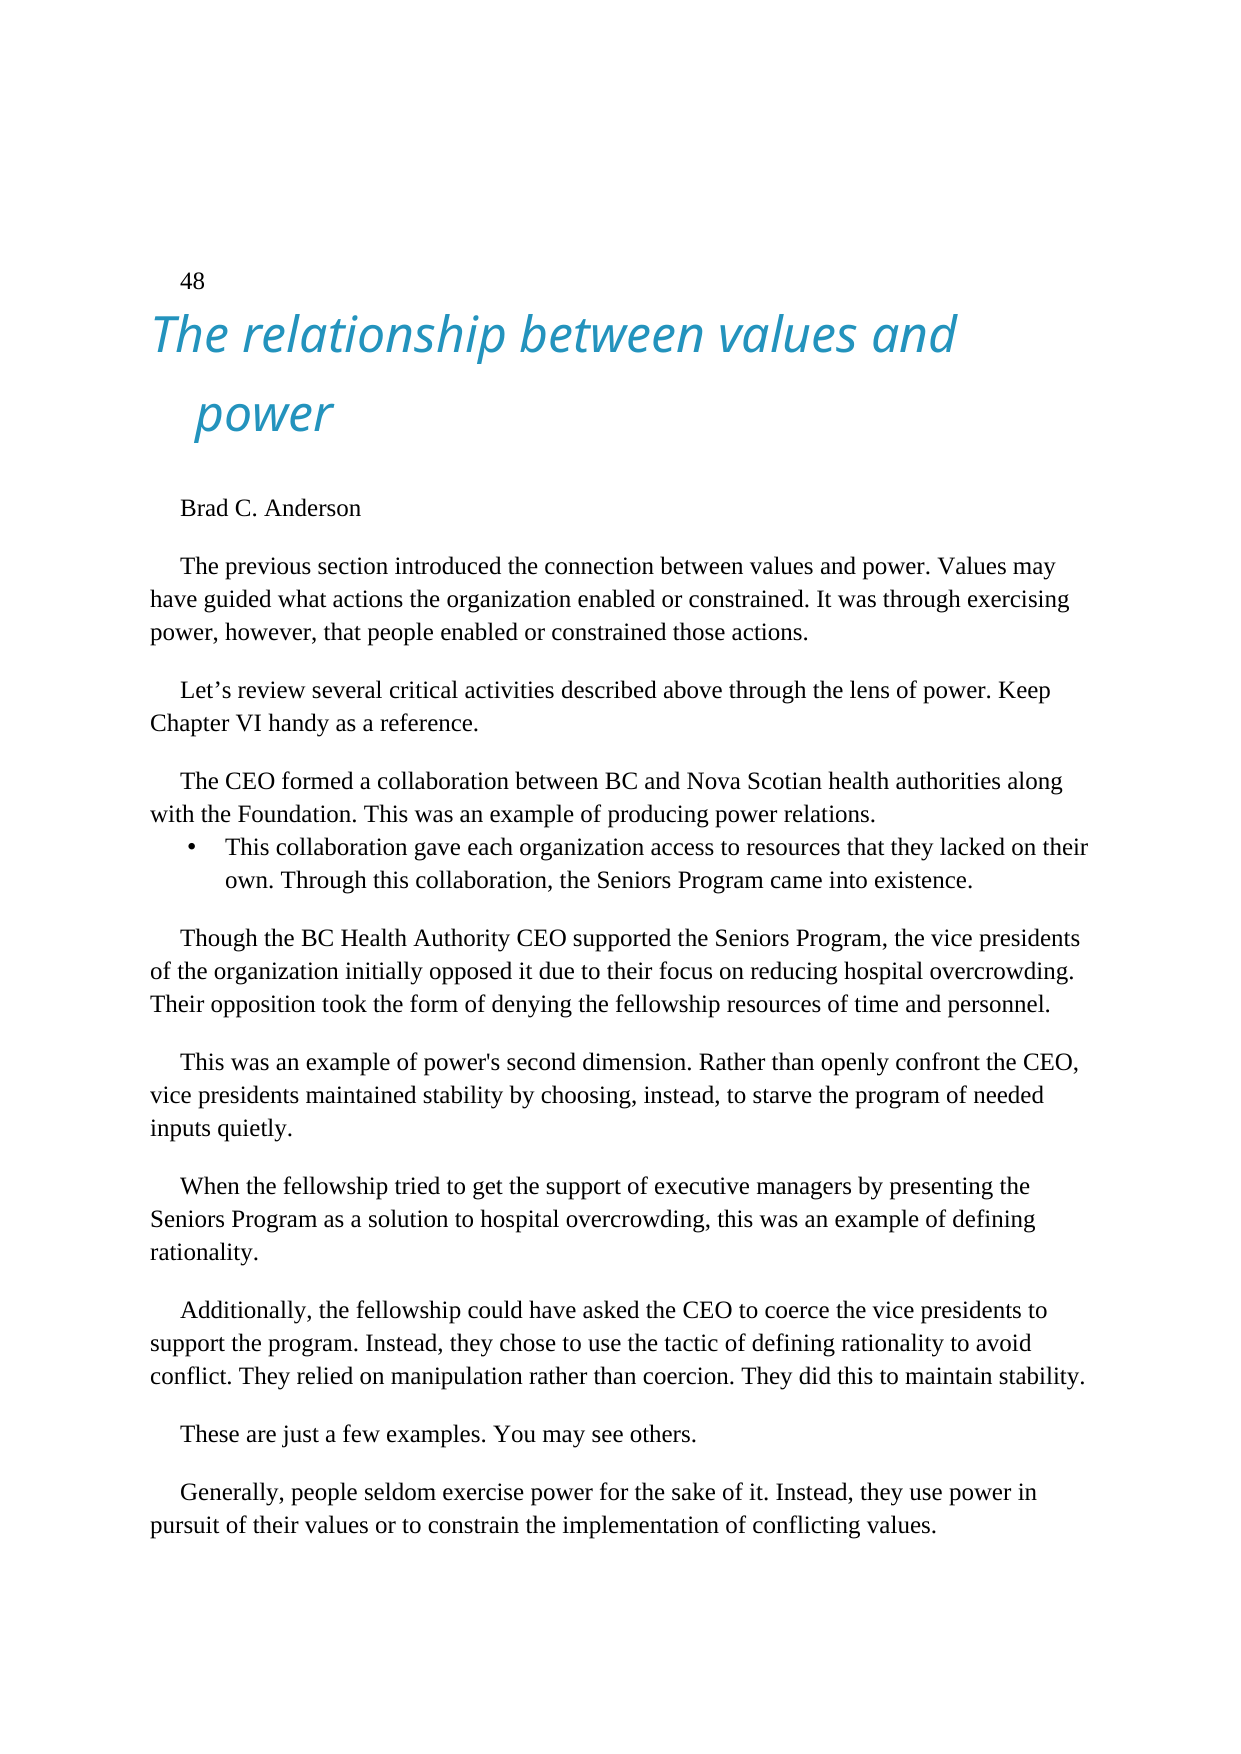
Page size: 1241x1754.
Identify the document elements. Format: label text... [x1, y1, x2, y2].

text The previous section introduced the connection between values and power. Values may have guided what actions the organization enabled or constrained. It was through exercising power, however, that people enabled or constrained those actions. [150, 551, 1090, 646]
list This collaboration gave each organization access to resources that they lacked on their own. Through this collaboration, the Seniors Program came into existence. [187, 832, 1090, 894]
text Let’s review several critical activities described above through the lens of power. Keep Chapter VI handy as a reference. [150, 675, 1090, 737]
text These are just a few examples. You may see others. [150, 1419, 1090, 1448]
text Generally, people seldom exercise power for the sake of it. Instead, they use power in pursuit of their values or to constrain the implementation of conflicting values. [150, 1477, 1090, 1538]
text This was an example of power's second dimension. Rather than openly confront the CEO, vice presidents maintained stability by choosing, instead, to starve the program of needed inputs quietly. [150, 1047, 1090, 1142]
text 48 [150, 266, 1090, 295]
text When the fellowship tried to get the support of executive managers by presenting the Seniors Program as a solution to hospital overcrowding, this was an example of defining rationality. [150, 1171, 1090, 1266]
text The CEO formed a collaboration between BC and Nova Scotian health authorities along with the Foundation. This was an example of producing power relations. [150, 766, 1090, 828]
subtitle The relationship between values and power [150, 299, 1090, 446]
text Though the BC Health Authority CEO supported the Seniors Program, the vice presidents of the organization initially opposed it due to their focus on reducing hospital overcrowding. Their opposition took the form of denying the fellowship resources of time and personnel. [150, 923, 1090, 1018]
text Brad C. Anderson [150, 493, 1090, 522]
text Additionally, the fellowship could have asked the CEO to coerce the vice presidents to support the program. Instead, they chose to use the tactic of defining rationality to avoid conflict. They relied on manipulation rather than coercion. They did this to maintain stability. [150, 1295, 1090, 1390]
